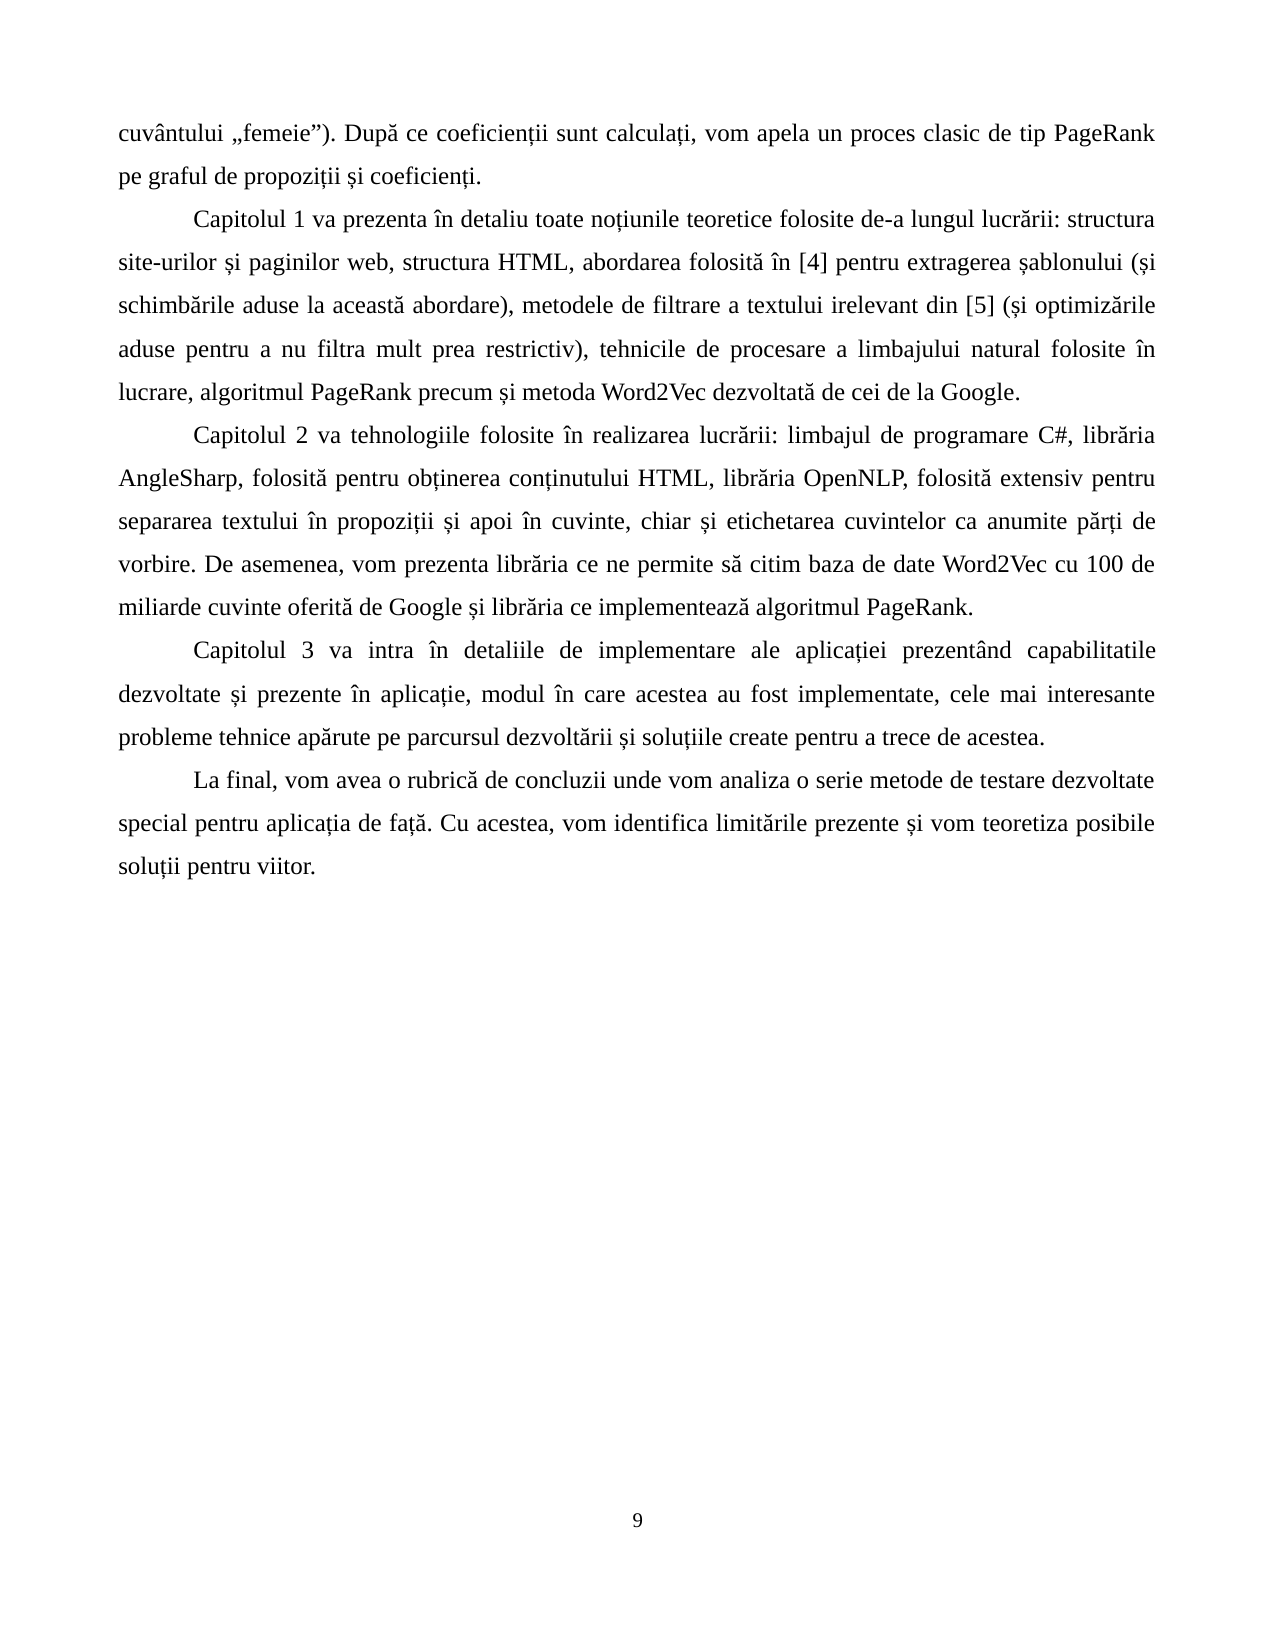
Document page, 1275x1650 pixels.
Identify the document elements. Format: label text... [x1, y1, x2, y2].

subtitle Capitolul 1 va prezenta în detaliu toate noțiunile teoretice folosite de-a lungul lucrării: structura site-urilor și paginilor web, structura HTML, abordarea folosită în [4] pentru extragerea șablonului (și schimbările aduse la această abordare), metodele de filtrare a textului irelevant din [5] (și optimizările aduse pentru a nu filtra mult prea restrictiv), tehnicile de procesare a limbajului natural folosite în lucrare, algoritmul PageRank precum și metoda Word2Vec dezvoltată de cei de la Google. [118, 204, 1157, 406]
subtitle Capitolul 2 va tehnologiile folosite în realizarea lucrării: limbajul de programare C#, librăria AngleSharp, folosită pentru obținerea conținutului HTML, librăria OpenNLP, folosită extensiv pentru separarea textului în propoziții și apoi în cuvinte, chiar și etichetarea cuvintelor ca anumite părți de vorbire. De asemenea, vom prezenta librăria ce ne permite să citim baza de date Word2Vec cu 100 de miliarde cuvinte oferită de Google și librăria ce implementează algoritmul PageRank. [118, 420, 1157, 621]
subtitle Capitolul 3 va intra în detaliile de implementare ale aplicației prezentând capabilitatile dezvoltate și prezente în aplicație, modul în care acestea au fost implementate, cele mai interesante probleme tehnice apărute pe parcursul dezvoltării și soluțiile create pentru a trece de acestea. [118, 636, 1157, 751]
subtitle La final, vom avea o rubrică de concluzii unde vom analiza o serie metode de testare dezvoltate special pentru aplicația de față. Cu acestea, vom identifica limitările prezente și vom teoretiza posibile soluții pentru viitor. [118, 765, 1157, 880]
subtitle cuvântului „femeie”). După ce coeficienții sunt calculați, vom apela un proces clasic de tip PageRank pe graful de propoziții și coeficienți. [118, 118, 1157, 190]
